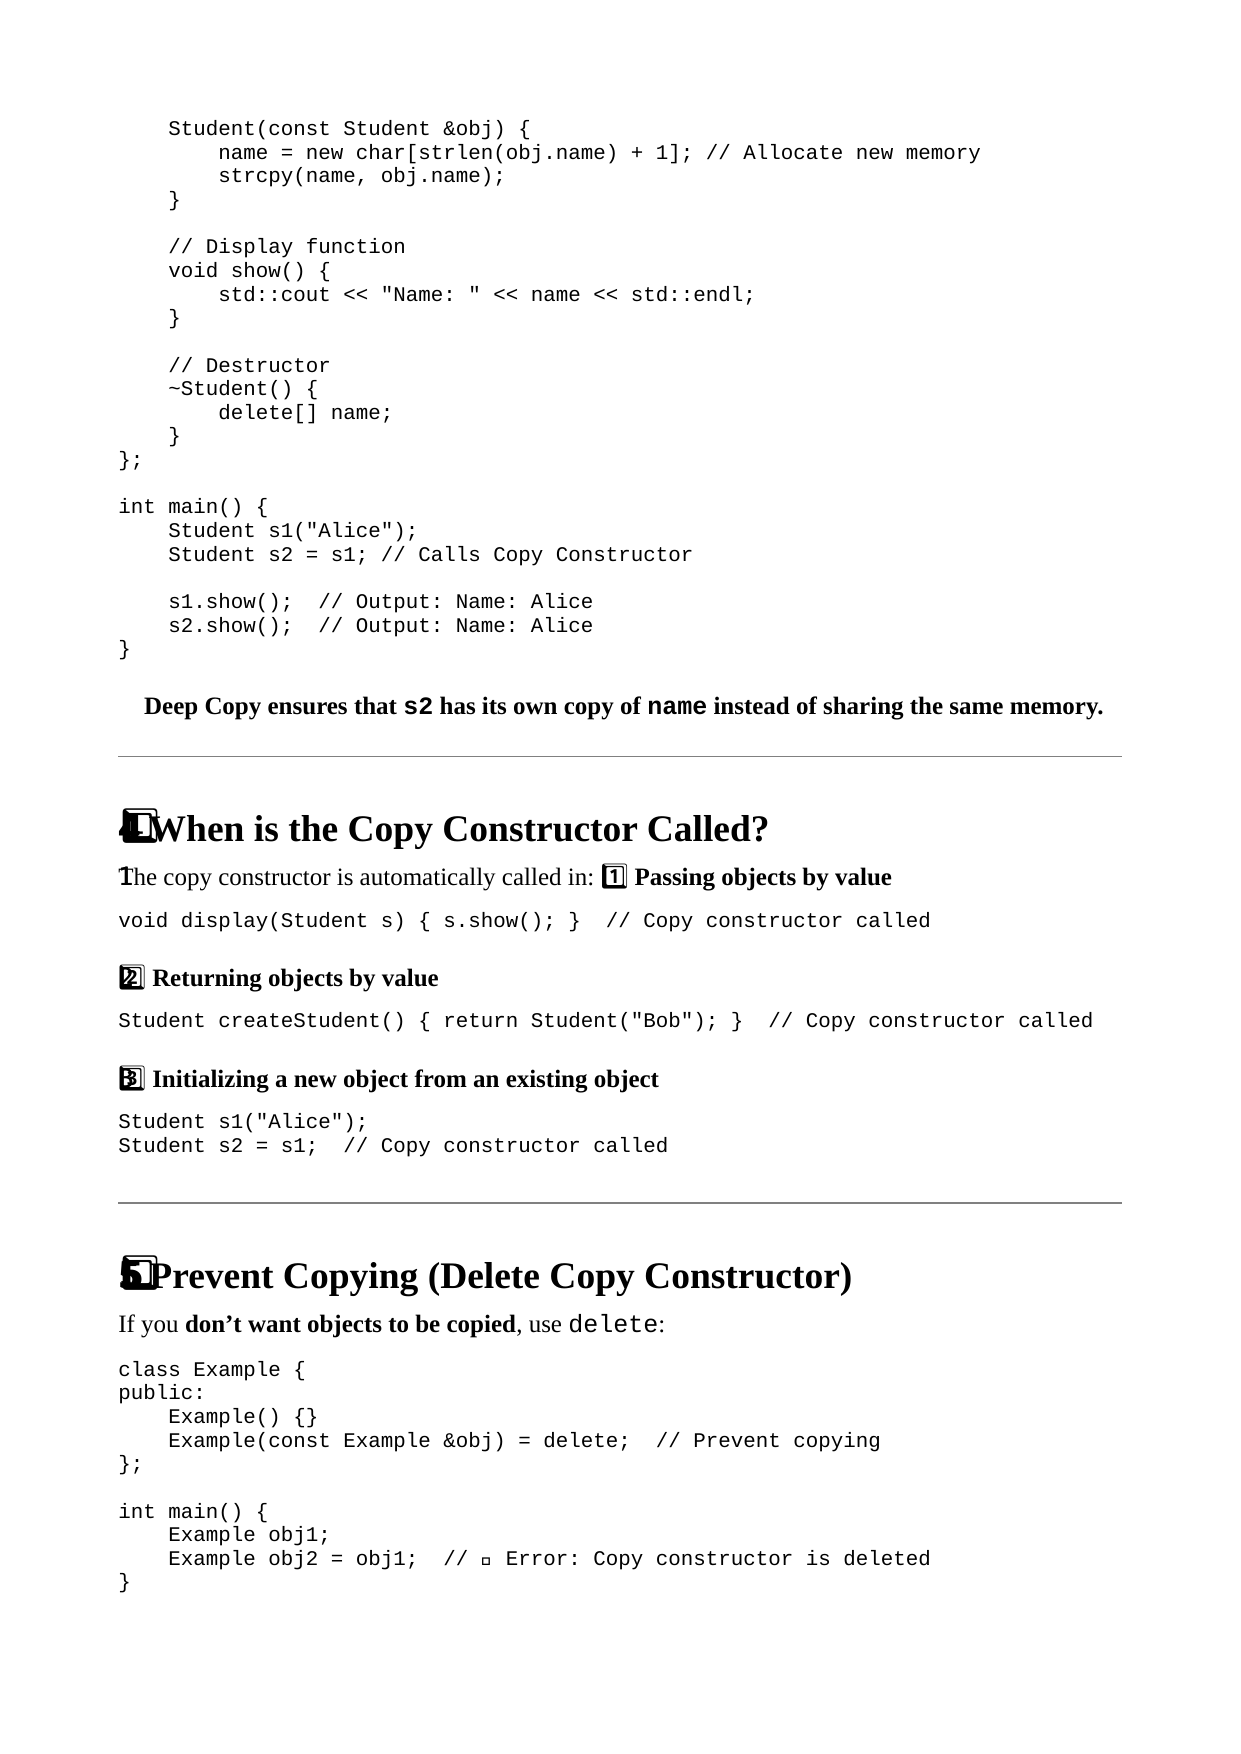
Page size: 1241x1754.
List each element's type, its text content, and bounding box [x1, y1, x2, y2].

text s2.show(); // Output: Name: Alice [118, 615, 1122, 638]
text Student s1("Alice"); [118, 520, 1122, 544]
text Student s2 = s1; // Calls Copy Constructor [118, 544, 1122, 567]
text public: [118, 1382, 1122, 1406]
text // Destructor [118, 354, 1122, 378]
subtitle 5️⃣ Prevent Copying (Delete Copy Constructor) [118, 1253, 1122, 1296]
text Example obj2 = obj1; // ❌ Error: Copy constructor is deleted [118, 1548, 1122, 1572]
text } [118, 307, 1122, 331]
text int main() { [118, 496, 1122, 520]
text strcpy(name, obj.name); [118, 165, 1122, 189]
text class Example { [118, 1359, 1122, 1382]
text std::cout << "Name: " << name << std::endl; [118, 284, 1122, 307]
text Example(const Example &obj) = delete; // Prevent copying [118, 1430, 1122, 1453]
text } [118, 189, 1122, 213]
text Example() {} [118, 1406, 1122, 1430]
text }; [118, 449, 1122, 473]
text If you don’t want objects to be copied, use delete: [118, 1309, 1122, 1339]
text 3️⃣ Initializing a new object from an existing object [118, 1064, 1122, 1092]
text } [118, 1572, 1122, 1595]
subtitle 4️⃣ When is the Copy Constructor Called? [118, 807, 1122, 850]
text ✅ Deep Copy ensures that s2 has its own copy of name instead of sharing the same memory. [118, 691, 1122, 722]
text int main() { [118, 1501, 1122, 1524]
text Example obj1; [118, 1524, 1122, 1548]
text Student createStudent() { return Student("Bob"); } // Copy constructor called [118, 1011, 1122, 1034]
text }; [118, 1453, 1122, 1477]
text s1.show(); // Output: Name: Alice [118, 591, 1122, 615]
text Student s2 = s1; // Copy constructor called [118, 1135, 1122, 1158]
text } [118, 426, 1122, 449]
text } [118, 638, 1122, 662]
text Student(const Student &obj) { [118, 118, 1122, 142]
text void display(Student s) { s.show(); } // Copy constructor called [118, 910, 1122, 933]
text Student s1("Alice"); [118, 1111, 1122, 1135]
text The copy constructor is automatically called in: 1️⃣ Passing objects by value [118, 862, 1122, 891]
text ~Student() { [118, 378, 1122, 402]
text name = new char[strlen(obj.name) + 1]; // Allocate new memory [118, 142, 1122, 165]
text 2️⃣ Returning objects by value [118, 963, 1122, 992]
text void show() { [118, 260, 1122, 284]
text // Display function [118, 236, 1122, 260]
text delete[] name; [118, 402, 1122, 426]
